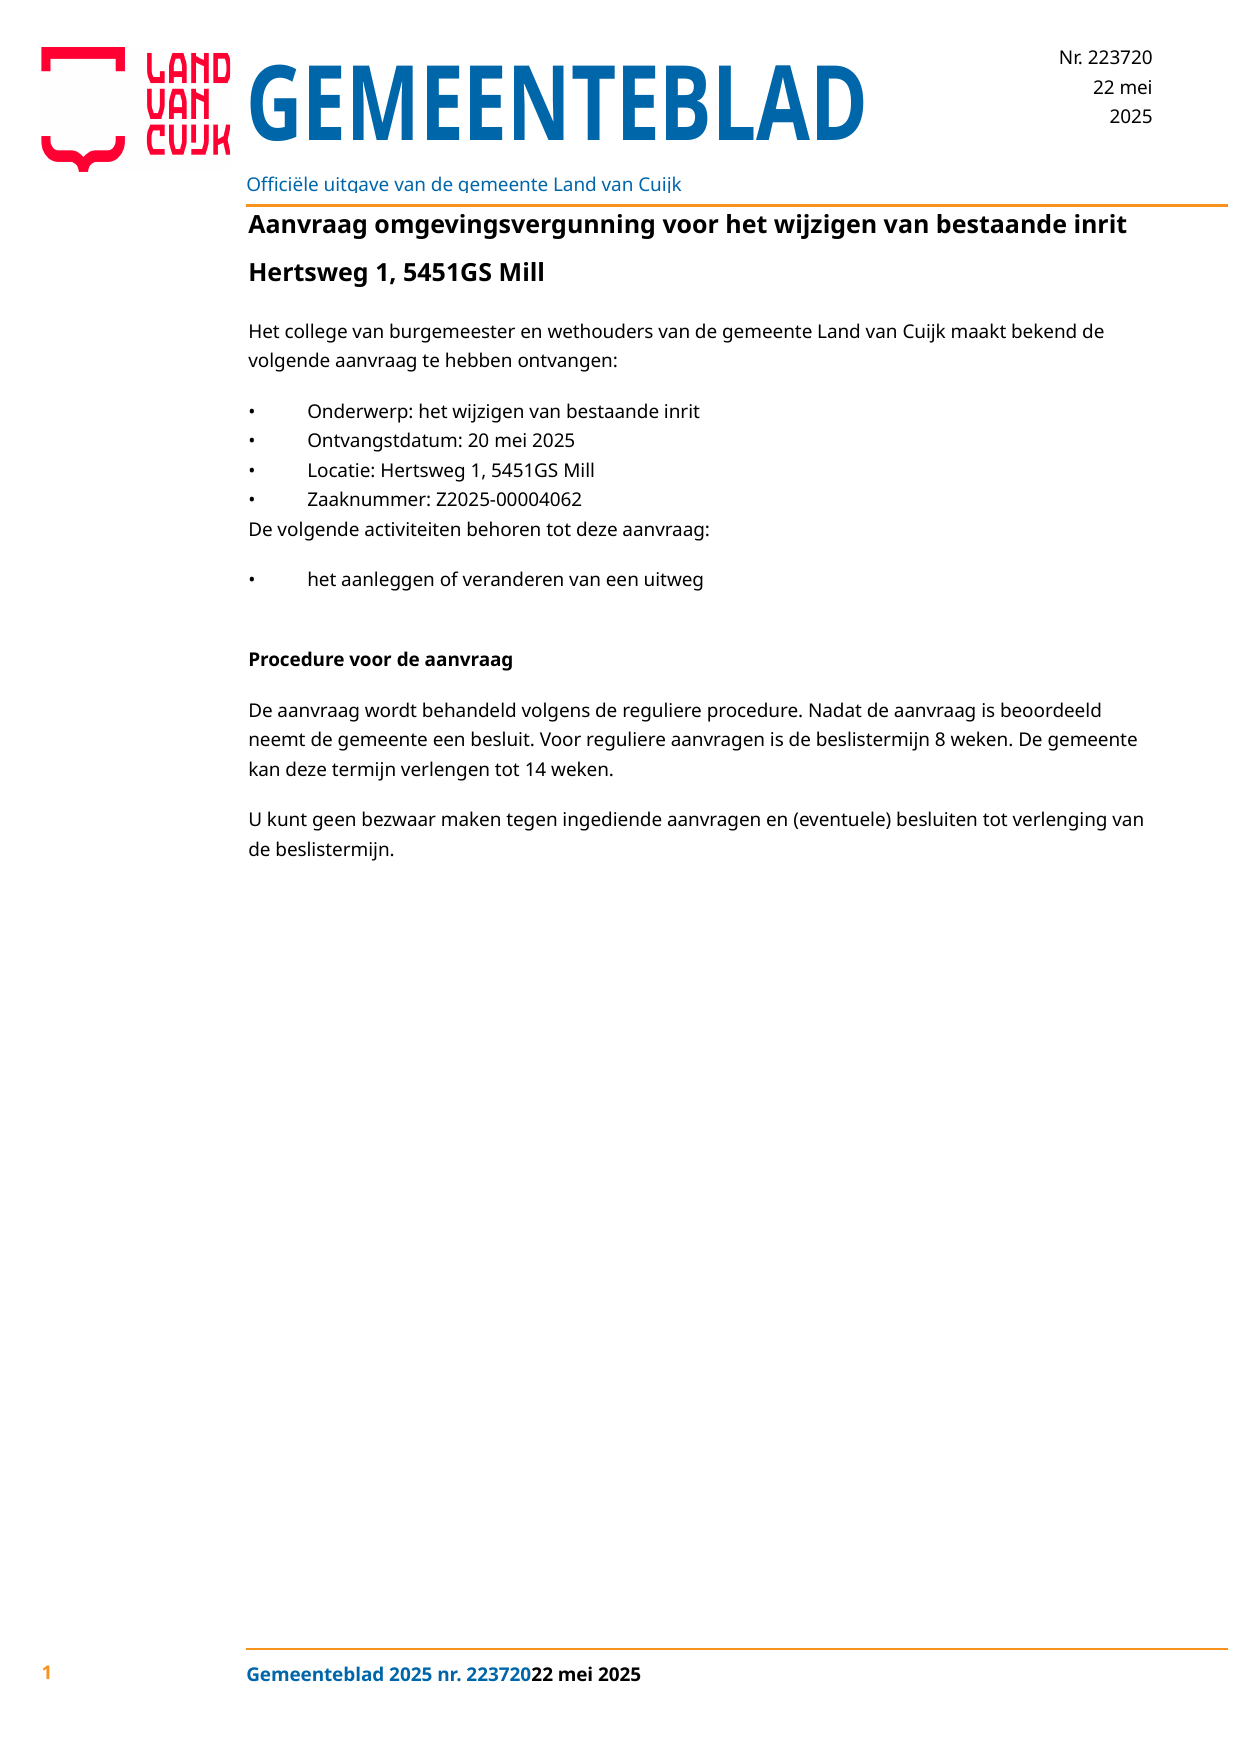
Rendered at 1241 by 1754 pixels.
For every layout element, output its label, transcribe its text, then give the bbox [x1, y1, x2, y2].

text Het college van burgemeester en wethouders van de gemeente Land van Cuijk maakt bekend de volgende aanvraag te hebben ontvangen: [248, 318, 1152, 373]
text De volgende activiteiten behoren tot deze aanvraag: [248, 516, 1152, 542]
text De aanvraag wordt behandeld volgens de reguliere procedure. Nadat de aanvraag is beoordeeld neemt de gemeente een besluit. Voor reguliere aanvragen is de beslistermijn 8 weken. De gemeente kan deze termijn verlengen tot 14 weken. [248, 697, 1152, 782]
list Locatie: Hertsweg 1, 5451GS Mill [248, 457, 1152, 483]
list Onderwerp: het wijzigen van bestaande inrit [248, 398, 1152, 424]
text Aanvraag omgevingsvergunning voor het wijzigen van bestaande inrit Hertsweg 1, 5451GS Mill [248, 207, 1152, 288]
text U kunt geen bezwaar maken tegen ingediende aanvragen en (eventuele) besluiten tot verlenging van de beslistermijn. [248, 807, 1152, 862]
text Procedure voor de aanvraag [248, 647, 1152, 672]
list Ontvangstdatum: 20 mei 2025 [248, 427, 1152, 453]
list Zaaknummer: Z2025-00004062 [248, 487, 1152, 512]
list het aanleggen of veranderen van een uitweg [248, 567, 1152, 592]
picture [41, 47, 231, 172]
